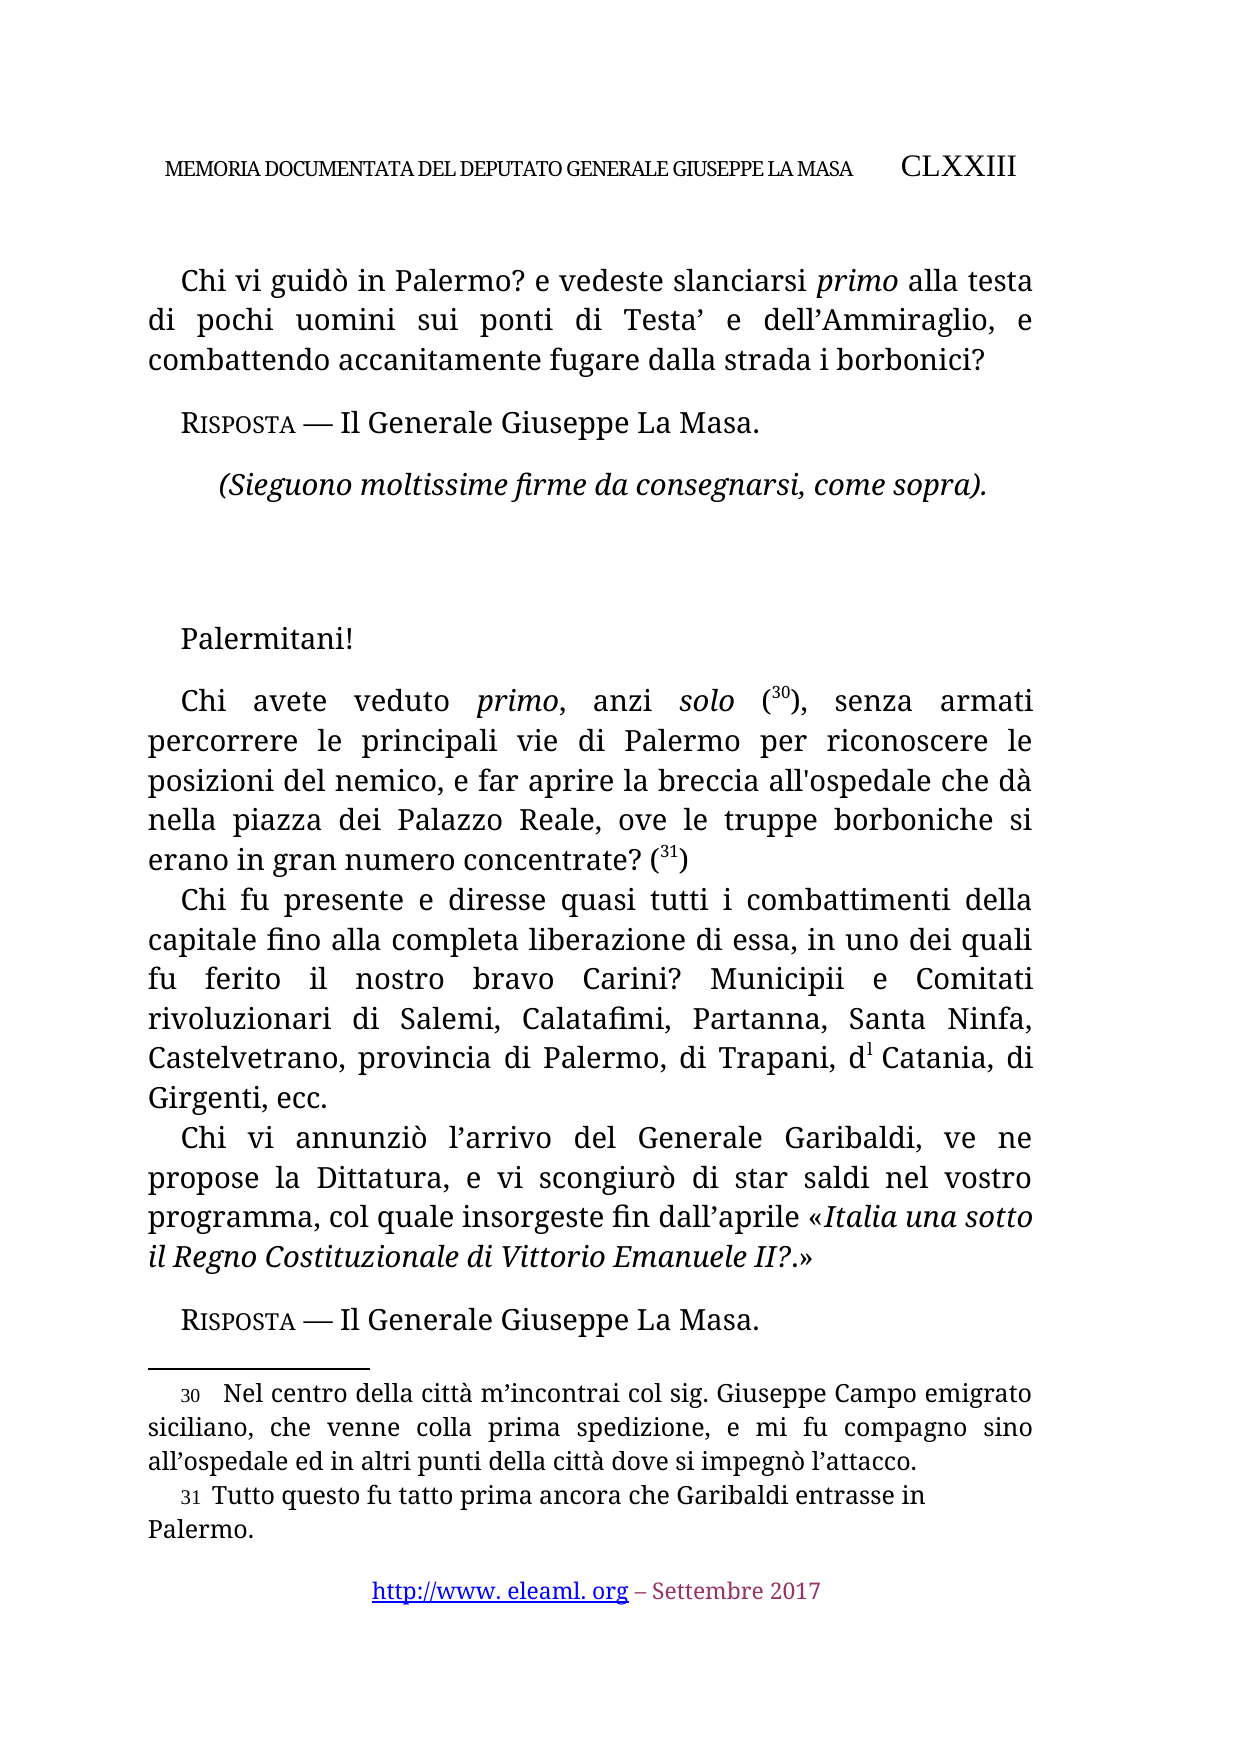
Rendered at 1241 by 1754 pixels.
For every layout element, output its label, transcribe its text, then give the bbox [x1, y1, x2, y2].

text Chi fu presente e diresse quasi tutti i combattimenti della capitale fino alla completa liberazione di essa, in uno dei quali fu ferito il nostro bravo Carini? Municipii e Comitati rivoluzionari di Salemi, Calatafimi, Partanna, Santa Ninfa, Castelvetrano, provincia di Palermo, di Trapani, dl Catania, di Girgenti, ecc. [148, 879, 1033, 1117]
text Chi avete veduto primo, anzi solo (), senza armati percorrere le principali vie di Palermo per riconoscere le posizioni del nemico, e far aprire la breccia all'ospedale che dà nella piazza dei Palazzo Reale, ove le truppe borboniche si erano in gran numero concentrate? () [148, 681, 1033, 879]
text (Sieguono moltissime firme da consegnarsi, come sopra). [148, 464, 1033, 504]
text Nel centro della città m’incontrai col sig. Giuseppe Campo emigrato siciliano, che venne colla prima spedizione, e mi fu compagno sino all’ospedale ed in altri punti della città dove si impegnò l’attacco. [148, 1375, 1033, 1477]
text Risposta — Il Generale Giuseppe La Masa. [148, 402, 1033, 442]
text Palermitani! [148, 618, 1033, 658]
text Chi vi guidò in Palermo? e vedeste slanciarsi primo alla testa di pochi uomini sui ponti di Testa’ e dell’Ammiraglio, e combattendo accanitamente fugare dalla strada i borbonici? [148, 260, 1033, 379]
text Risposta — Il Generale Giuseppe La Masa. [148, 1299, 1033, 1338]
text Tutto questo fu tatto prima ancora che Garibaldi entrasse in Palermo. [148, 1477, 1033, 1546]
text Chi vi annunziò l’arrivo del Generale Garibaldi, ve ne propose la Dittatura, e vi scongiurò di star saldi nel vostro programma, col quale insorgeste fin dall’aprile «Italia una sotto il Regno Costituzionale di Vittorio Emanuele II?.» [148, 1117, 1033, 1276]
